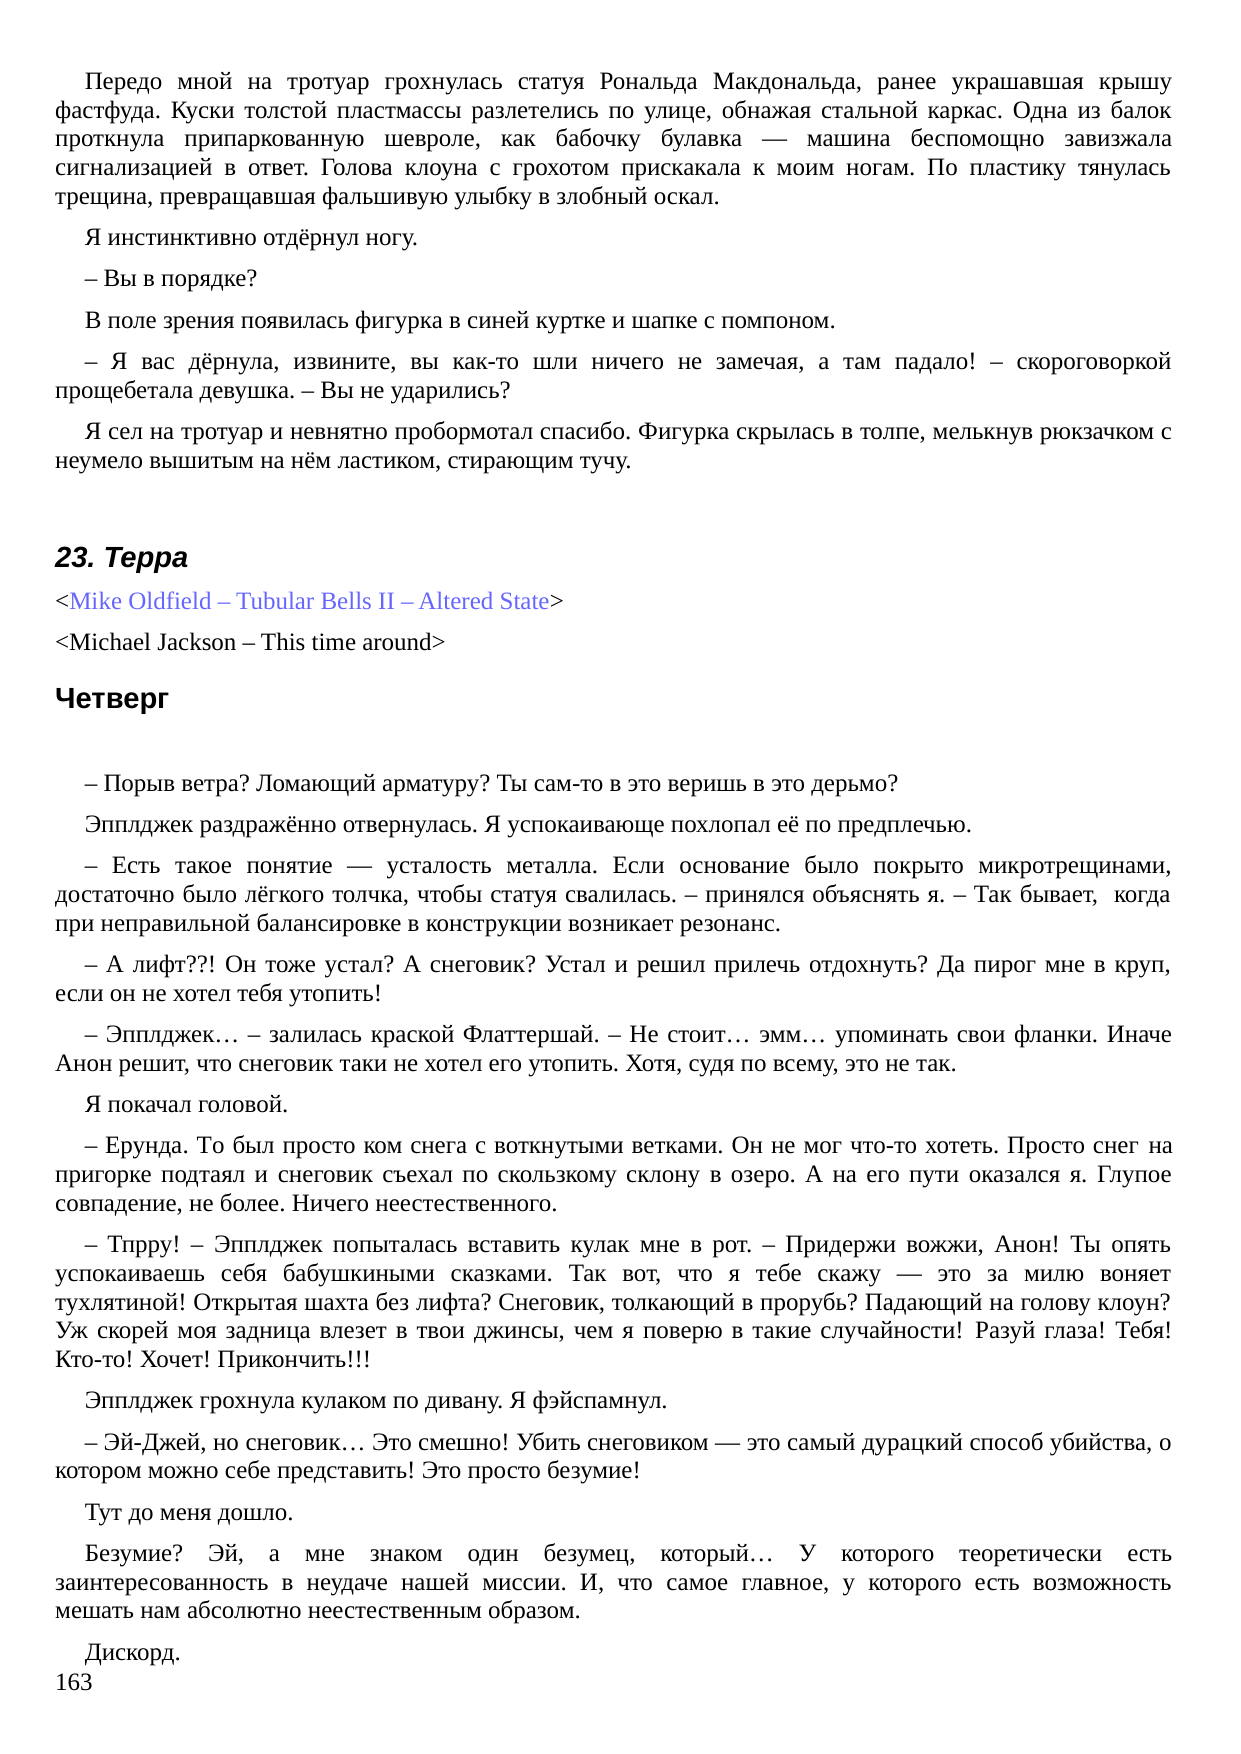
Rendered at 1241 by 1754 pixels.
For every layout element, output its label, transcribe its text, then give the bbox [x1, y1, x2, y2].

text – Эпплджек… – залилась краской Флаттершай. – Не стоит… эмм… упоминать свои фланки. Иначе Анон решит, что снеговик таки не хотел его утопить. Хотя, судя по всему, это не так. [55, 1019, 1173, 1077]
subtitle Четверг [55, 681, 1173, 714]
subtitle 23. Терра [55, 540, 1173, 573]
text Эпплджек раздражённо отвернулась. Я успокаивающе похлопал её по предплечью. [55, 809, 1173, 838]
text Безумие? Эй, а мне знаком один безумец, который… У которого теоретически есть заинтересованность в неудаче нашей миссии. И, что самое главное, у которого есть возможность мешать нам абсолютно неестественным образом. [55, 1538, 1173, 1624]
text – Тпрру! – Эпплджек попыталась вставить кулак мне в рот. – Придержи вожжи, Анон! Ты опять успокаиваешь себя бабушкиными сказками. Так вот, что я тебе скажу — это за милю воняет тухлятиной! Открытая шахта без лифта? Снеговик, толкающий в прорубь? Падающий на голову клоун? Уж скорей моя задница влезет в твои джинсы, чем я поверю в такие случайности! Разуй глаза! Тебя! Кто-то! Хочет! Прикончить!!! [55, 1229, 1173, 1373]
text – Вы в порядке? [55, 263, 1173, 292]
text – А лифт??! Он тоже устал? А снеговик? Устал и решил прилечь отдохнуть? Да пирог мне в круп, если он не хотел тебя утопить! [55, 949, 1173, 1007]
text – Порыв ветра? Ломающий арматуру? Ты сам-то в это веришь в это дерьмо? [55, 768, 1173, 797]
text <Mike Oldfield – Tubular Bells II – Altered State> [55, 586, 1173, 614]
text – Эй-Джей, но снеговик… Это смешно! Убить снеговиком — это самый дурацкий способ убийства, о котором можно себе представить! Это просто безумие! [55, 1427, 1173, 1484]
text Я покачал головой. [55, 1089, 1173, 1118]
text Тут до меня дошло. [55, 1497, 1173, 1526]
text – Я вас дёрнула, извините, вы как-то шли ничего не замечая, а там падало! – скороговоркой прощебетала девушка. – Вы не ударились? [55, 346, 1173, 403]
text <Michael Jackson – This time around> [55, 627, 1173, 656]
text Я инстинктивно отдёрнул ногу. [55, 222, 1173, 251]
text – Ерунда. То был просто ком снега с воткнутыми ветками. Он не мог что-то хотеть. Просто снег на пригорке подтаял и снеговик съехал по скользкому склону в озеро. А на его пути оказался я. Глупое совпадение, не более. Ничего неестественного. [55, 1131, 1173, 1217]
text Передо мной на тротуар грохнулась статуя Рональда Макдональда, ранее украшавшая крышу фастфуда. Куски толстой пластмассы разлетелись по улице, обнажая стальной каркас. Одна из балок проткнула припаркованную шевроле, как бабочку булавка — машина беспомощно завизжала сигнализацией в ответ. Голова клоуна с грохотом прискакала к моим ногам. По пластику тянулась трещина, превращавшая фальшивую улыбку в злобный оскал. [55, 66, 1173, 210]
text В поле зрения появилась фигурка в синей куртке и шапке с помпоном. [55, 305, 1173, 333]
text Эпплджек грохнула кулаком по дивану. Я фэйспамнул. [55, 1386, 1173, 1414]
text Я сел на тротуар и невнятно пробормотал спасибо. Фигурка скрылась в толпе, мелькнув рюкзачком с неумело вышитым на нём ластиком, стирающим тучу. [55, 416, 1173, 473]
text Дискорд. [55, 1637, 1173, 1666]
text – Есть такое понятие — усталость металла. Если основание было покрыто микротрещинами, достаточно было лёгкого толчка, чтобы статуя свалилась. – принялся объяснять я. – Так бывает, когда при неправильной балансировке в конструкции возникает резонанс. [55, 851, 1173, 937]
